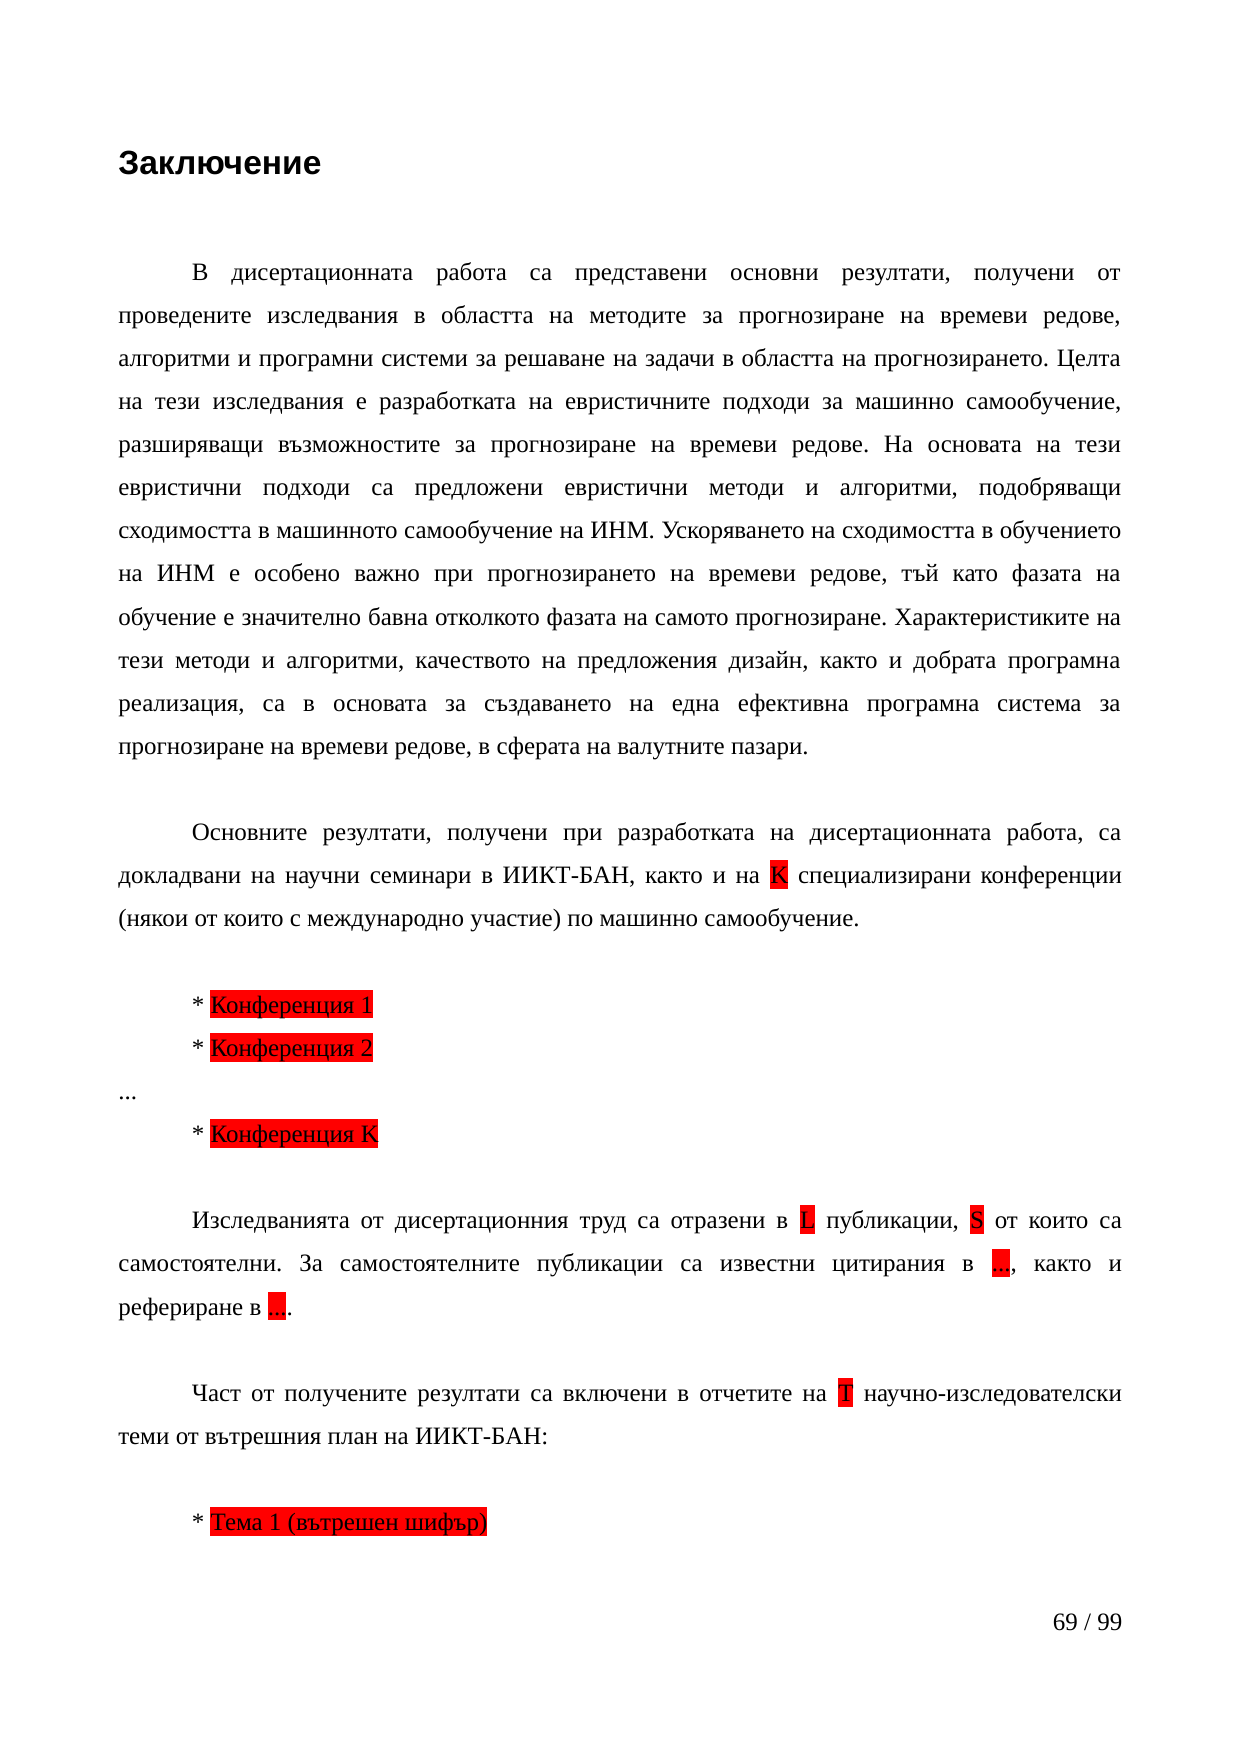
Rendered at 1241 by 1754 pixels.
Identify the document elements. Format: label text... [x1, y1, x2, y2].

text * Конференция 2 [118, 1033, 1122, 1062]
text * Тема 1 (вътрешен шифър) [118, 1507, 1122, 1536]
text * Конференция 1 [118, 990, 1122, 1018]
text * Конференция K [118, 1119, 1122, 1148]
text В дисертационната работа са представени основни резултати, получени от проведените изследвания в областта на методите за прогнозиране на времеви редове, алгоритми и програмни системи за решаване на задачи в областта на прогнозирането. Целта на тези изследвания е разработката на евристичните подходи за машинно самообучение, разширяващи възможностите за прогнозиране на времеви редове. На основата на тези евристични подходи са предложени евристични методи и алгоритми, подобряващи сходимостта в машинното самообучение на ИНМ. Ускоряването на сходимостта в обучението на ИНМ е особено важно при прогнозирането на времеви редове, тъй като фазата на обучение е значително бавна отколкото фазата на самото прогнозиране. Характеристиките на тези методи и алгоритми, качеството на предложения дизайн, както и добрата програмна реализация, са в основата за създаването на една ефективна програмна система за прогнозиране на времеви редове, в сферата на валутните пазари. [118, 257, 1122, 760]
text ... [118, 1076, 1122, 1105]
subtitle Заключение [118, 143, 1122, 182]
text Изследванията от дисертационния труд са отразени в L публикации, S от които са самостоятелни. За самостоятелните публикации са известни цитирания в ..., както и рефериране в .... [118, 1205, 1122, 1320]
text Част от получените резултати са включени в отчетите на T научно-изследователски теми от вътрешния план на ИИКТ-БАН: [118, 1378, 1122, 1450]
text Основните резултати, получени при разработката на дисертационната работа, са докладвани на научни семинари в ИИКТ-БАН, както и на K специализирани конференции (някои от които с международно участие) по машинно самообучение. [118, 817, 1122, 932]
